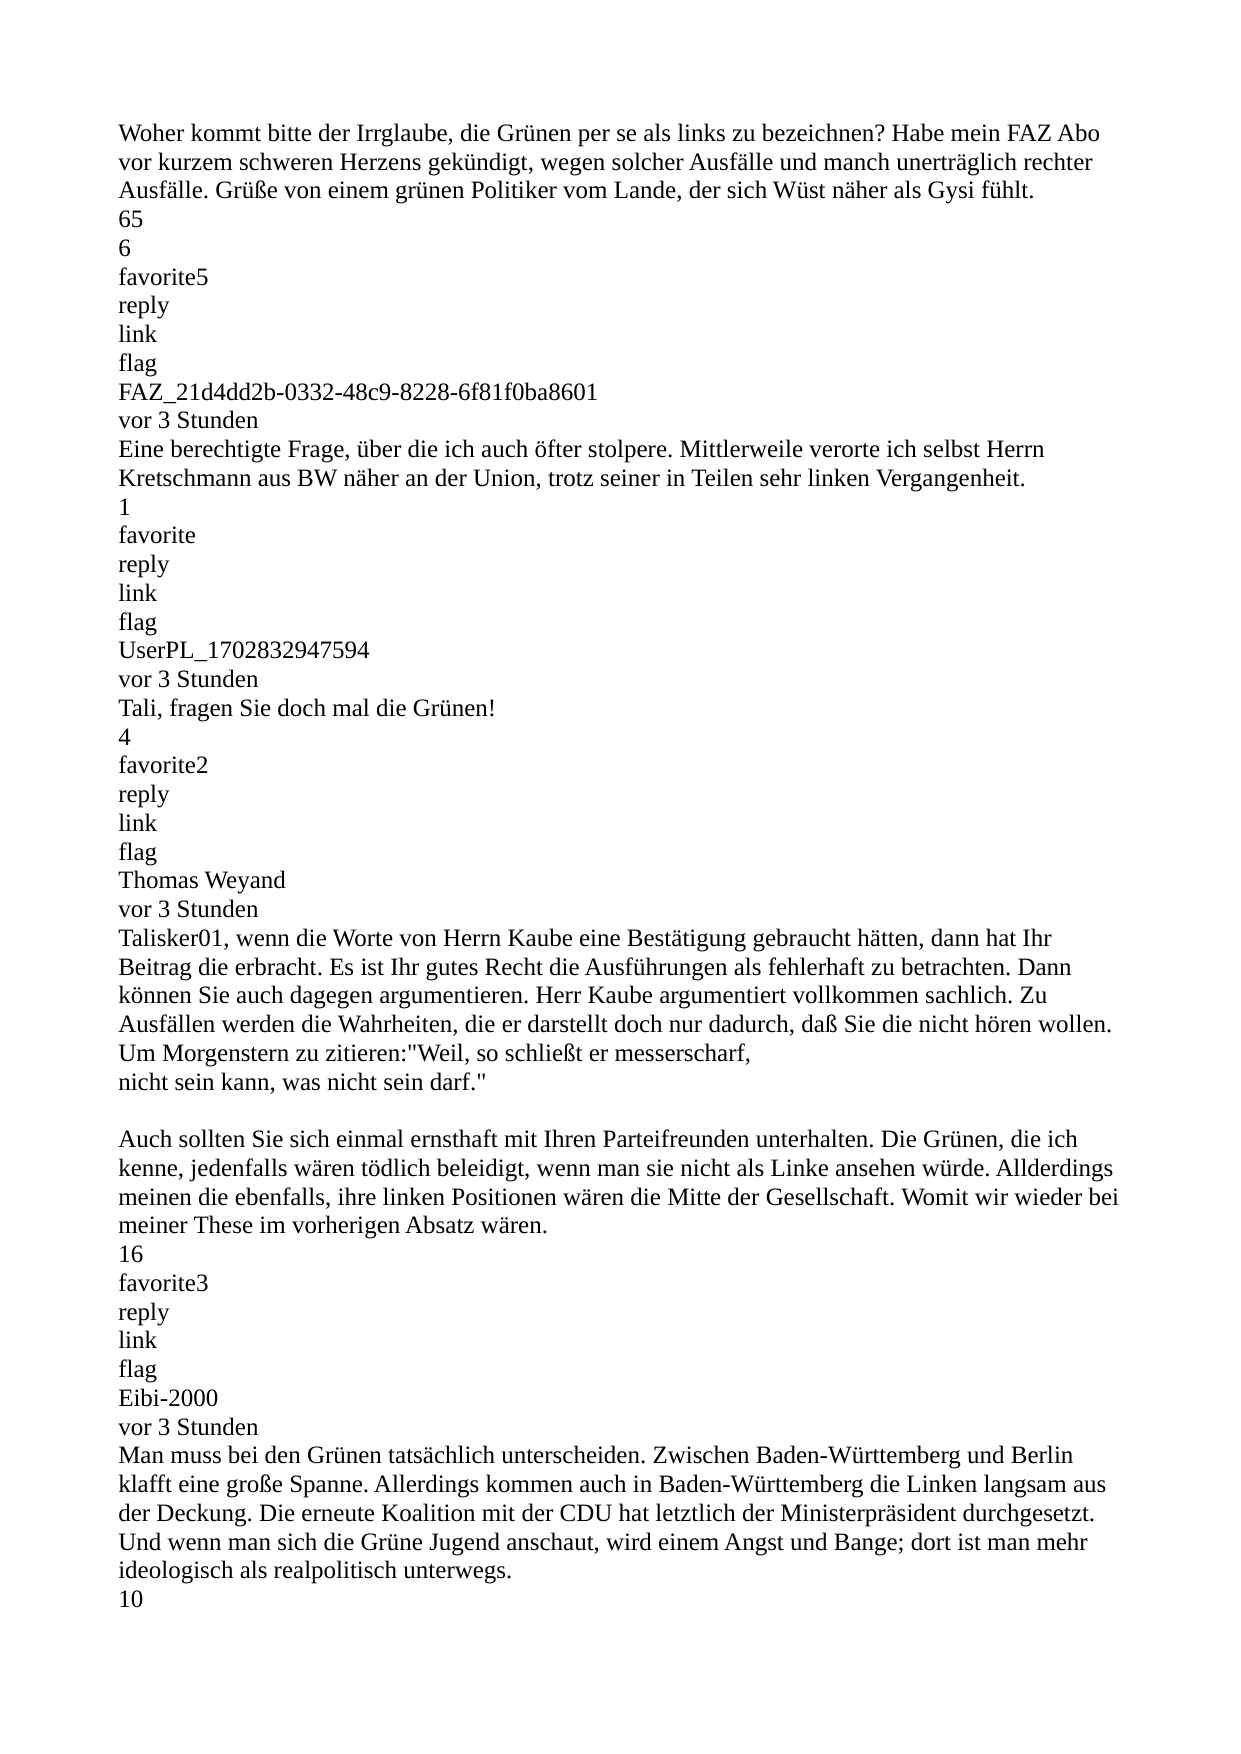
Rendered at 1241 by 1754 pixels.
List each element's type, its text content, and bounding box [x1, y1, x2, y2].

text 16 [118, 1239, 1122, 1268]
text flag [118, 348, 1122, 377]
text 65 [118, 204, 1122, 233]
text favorite [118, 521, 1122, 549]
text link [118, 319, 1122, 348]
text link [118, 578, 1122, 607]
text 4 [118, 722, 1122, 751]
text flag [118, 837, 1122, 866]
text vor 3 Stunden [118, 894, 1122, 923]
text favorite5 [118, 262, 1122, 291]
text vor 3 Stunden [118, 406, 1122, 434]
text reply [118, 779, 1122, 808]
text Tali, fragen Sie doch mal die Grünen! [118, 693, 1122, 722]
text reply [118, 1297, 1122, 1326]
text flag [118, 607, 1122, 636]
text Thomas Weyand [118, 866, 1122, 894]
text 10 [118, 1584, 1122, 1613]
text favorite3 [118, 1268, 1122, 1297]
text Eine berechtigte Frage, über die ich auch öfter stolpere. Mittlerweile verorte ich selbst Herrn Kretschmann aus BW näher an der Union, trotz seiner in Teilen sehr linken Vergangenheit. [118, 434, 1122, 492]
text Eibi-2000 [118, 1383, 1122, 1412]
text FAZ_21d4dd2b-0332-48c9-8228-6f81f0ba8601 [118, 377, 1122, 406]
text link [118, 808, 1122, 837]
text favorite2 [118, 751, 1122, 779]
text flag [118, 1354, 1122, 1383]
text UserPL_1702832947594 [118, 636, 1122, 664]
text link [118, 1326, 1122, 1354]
text Woher kommt bitte der Irrglaube, die Grünen per se als links zu bezeichnen? Habe mein FAZ Abo vor kurzem schweren Herzens gekündigt, wegen solcher Ausfälle und manch unerträglich rechter Ausfälle. Grüße von einem grünen Politiker vom Lande, der sich Wüst näher als Gysi fühlt. [118, 118, 1122, 204]
text vor 3 Stunden [118, 664, 1122, 693]
text 1 [118, 492, 1122, 521]
text reply [118, 549, 1122, 578]
text Talisker01, wenn die Worte von Herrn Kaube eine Bestätigung gebraucht hätten, dann hat Ihr Beitrag die erbracht. Es ist Ihr gutes Recht die Ausführungen als fehlerhaft zu betrachten. Dann können Sie auch dagegen argumentieren. Herr Kaube argumentiert vollkommen sachlich. Zu Ausfällen werden die Wahrheiten, die er darstellt doch nur dadurch, daß Sie die nicht hören wollen. Um Morgenstern zu zitieren:"Weil, so schließt er messerscharf, nicht sein kann, was nicht sein darf." Auch sollten Sie sich einmal ernsthaft mit Ihren Parteifreunden unterhalten. Die Grünen, die ich kenne, jedenfalls wären tödlich beleidigt, wenn man sie nicht als Linke ansehen würde. Allderdings meinen die ebenfalls, ihre linken Positionen wären die Mitte der Gesellschaft. Womit wir wieder bei meiner These im vorherigen Absatz wären. [118, 923, 1122, 1239]
text reply [118, 291, 1122, 319]
text Man muss bei den Grünen tatsächlich unterscheiden. Zwischen Baden-Württemberg und Berlin klafft eine große Spanne. Allerdings kommen auch in Baden-Württemberg die Linken langsam aus der Deckung. Die erneute Koalition mit der CDU hat letztlich der Ministerpräsident durchgesetzt. Und wenn man sich die Grüne Jugend anschaut, wird einem Angst und Bange; dort ist man mehr ideologisch als realpolitisch unterwegs. [118, 1441, 1122, 1584]
text vor 3 Stunden [118, 1412, 1122, 1441]
text 6 [118, 233, 1122, 262]
